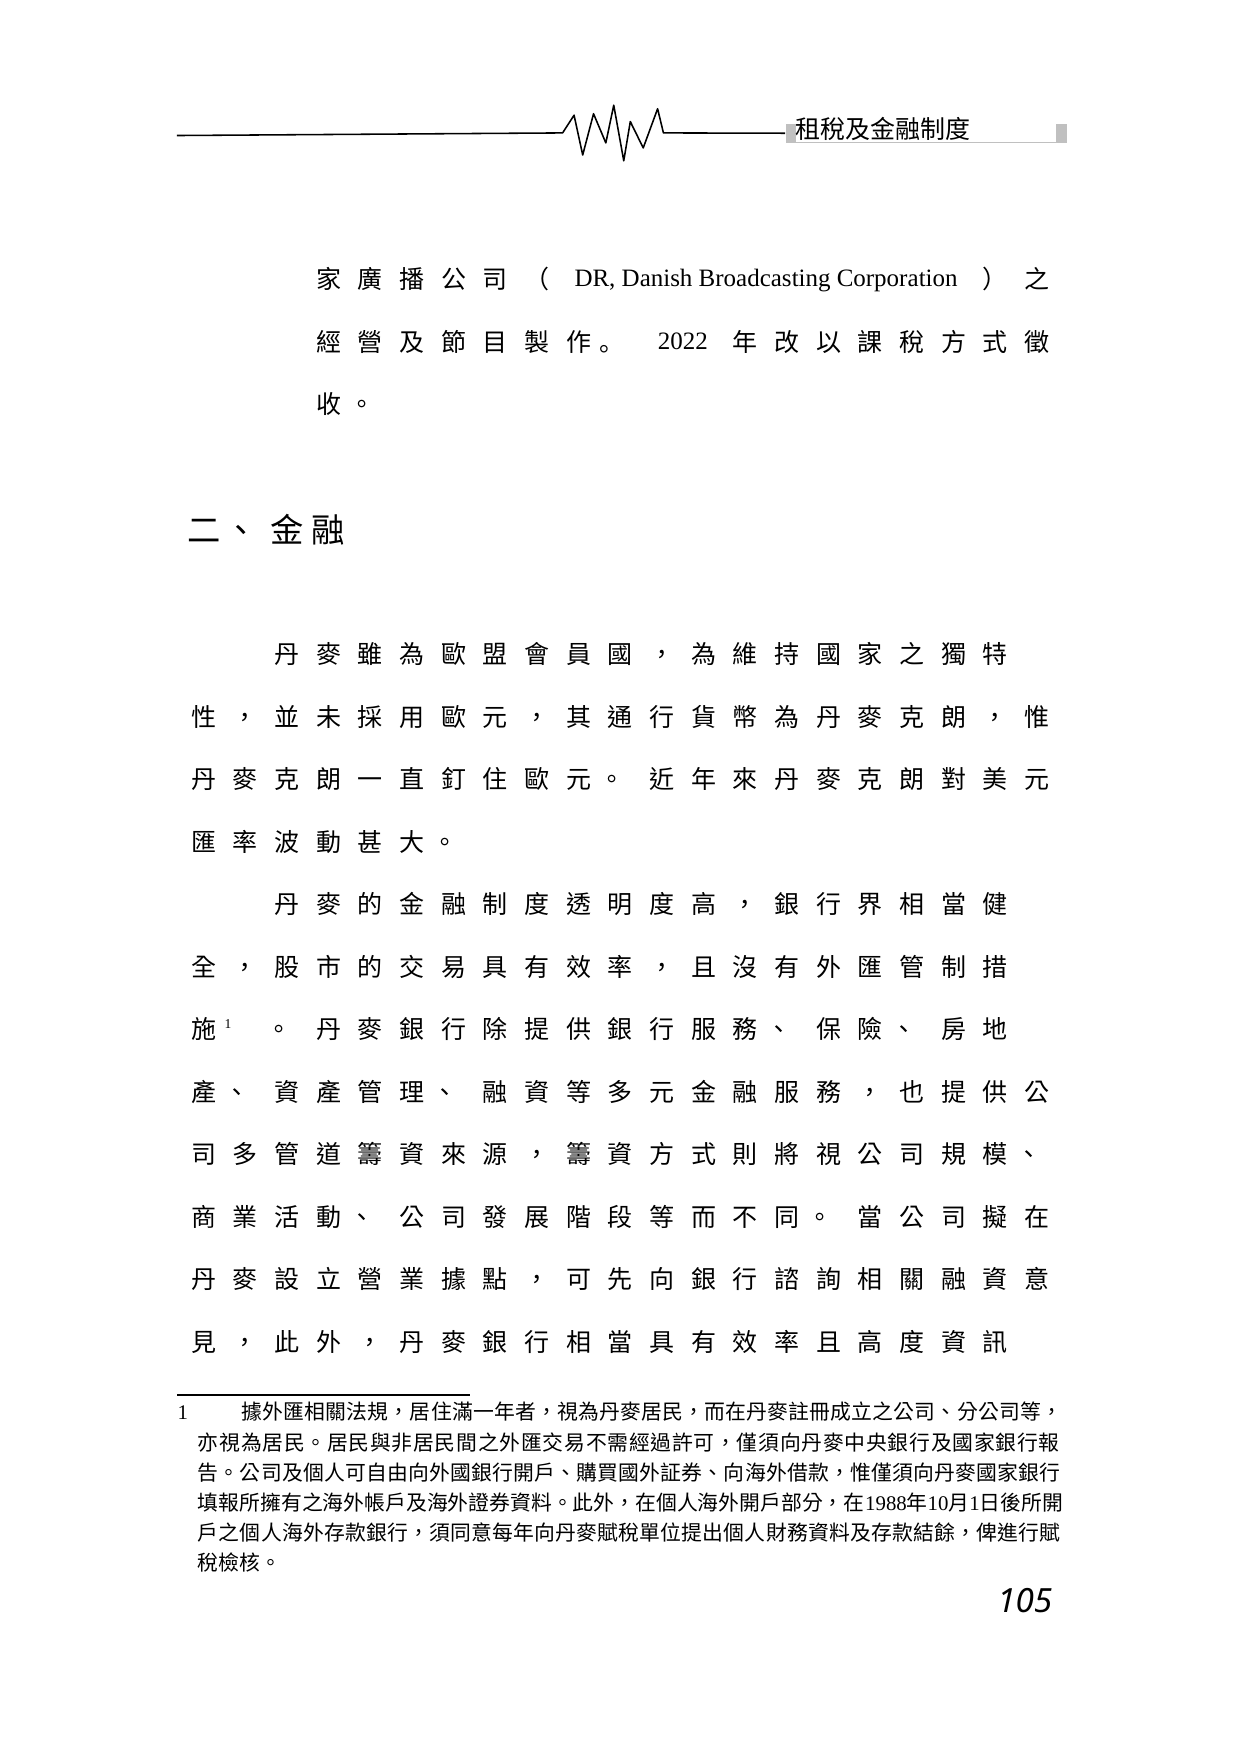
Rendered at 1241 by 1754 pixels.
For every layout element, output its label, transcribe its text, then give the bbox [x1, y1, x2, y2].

text 丹麥的金融制度透明度高，銀行界相當健全，股市的交易具有效率，且沒有外匯管制措施。丹麥銀行除提供銀行服務、保險、房地產、資產管理、融資等多元金融服務，也提供公司多管道籌資來源，籌資方式則將視公司規模、商業活動、公司發展階段等而不同。當公司擬在丹麥設立營業據點，可先向銀行諮詢相關融資意見，此外，丹麥銀行相當具有效率且高度資訊 [183, 861, 1058, 1361]
text 丹麥雖為歐盟會員國，為維持國家之獨特性，並未採用歐元，其通行貨幣為丹麥克朗，惟丹麥克朗一直釘住歐元。近年來丹麥克朗對美元匯率波動甚大。 [183, 611, 1058, 861]
text 據外匯相關法規，居住滿一年者，視為丹麥居民，而在丹麥註冊成立之公司、分公司等，亦視為居民。居民與非居民間之外匯交易不需經過許可，僅須向丹麥中央銀行及國家銀行報告。公司及個人可自由向外國銀行開戶、購買國外証券、向海外借款，惟僅須向丹麥國家銀行填報所擁有之海外帳戶及海外證券資料。此外，在個人海外開戶部分，在1988年10月1日後所開戶之個人海外存款銀行，須同意每年向丹麥賦稅單位提出個人財務資料及存款結餘，俾進行賦稅檢核。 [177, 1396, 1063, 1577]
text 家廣播公司（DR, Danish Broadcasting Corporation）之經營及節目製作。2022年改以課稅方式徵收。 [281, 236, 1058, 424]
text 二、金融 [183, 486, 1058, 549]
